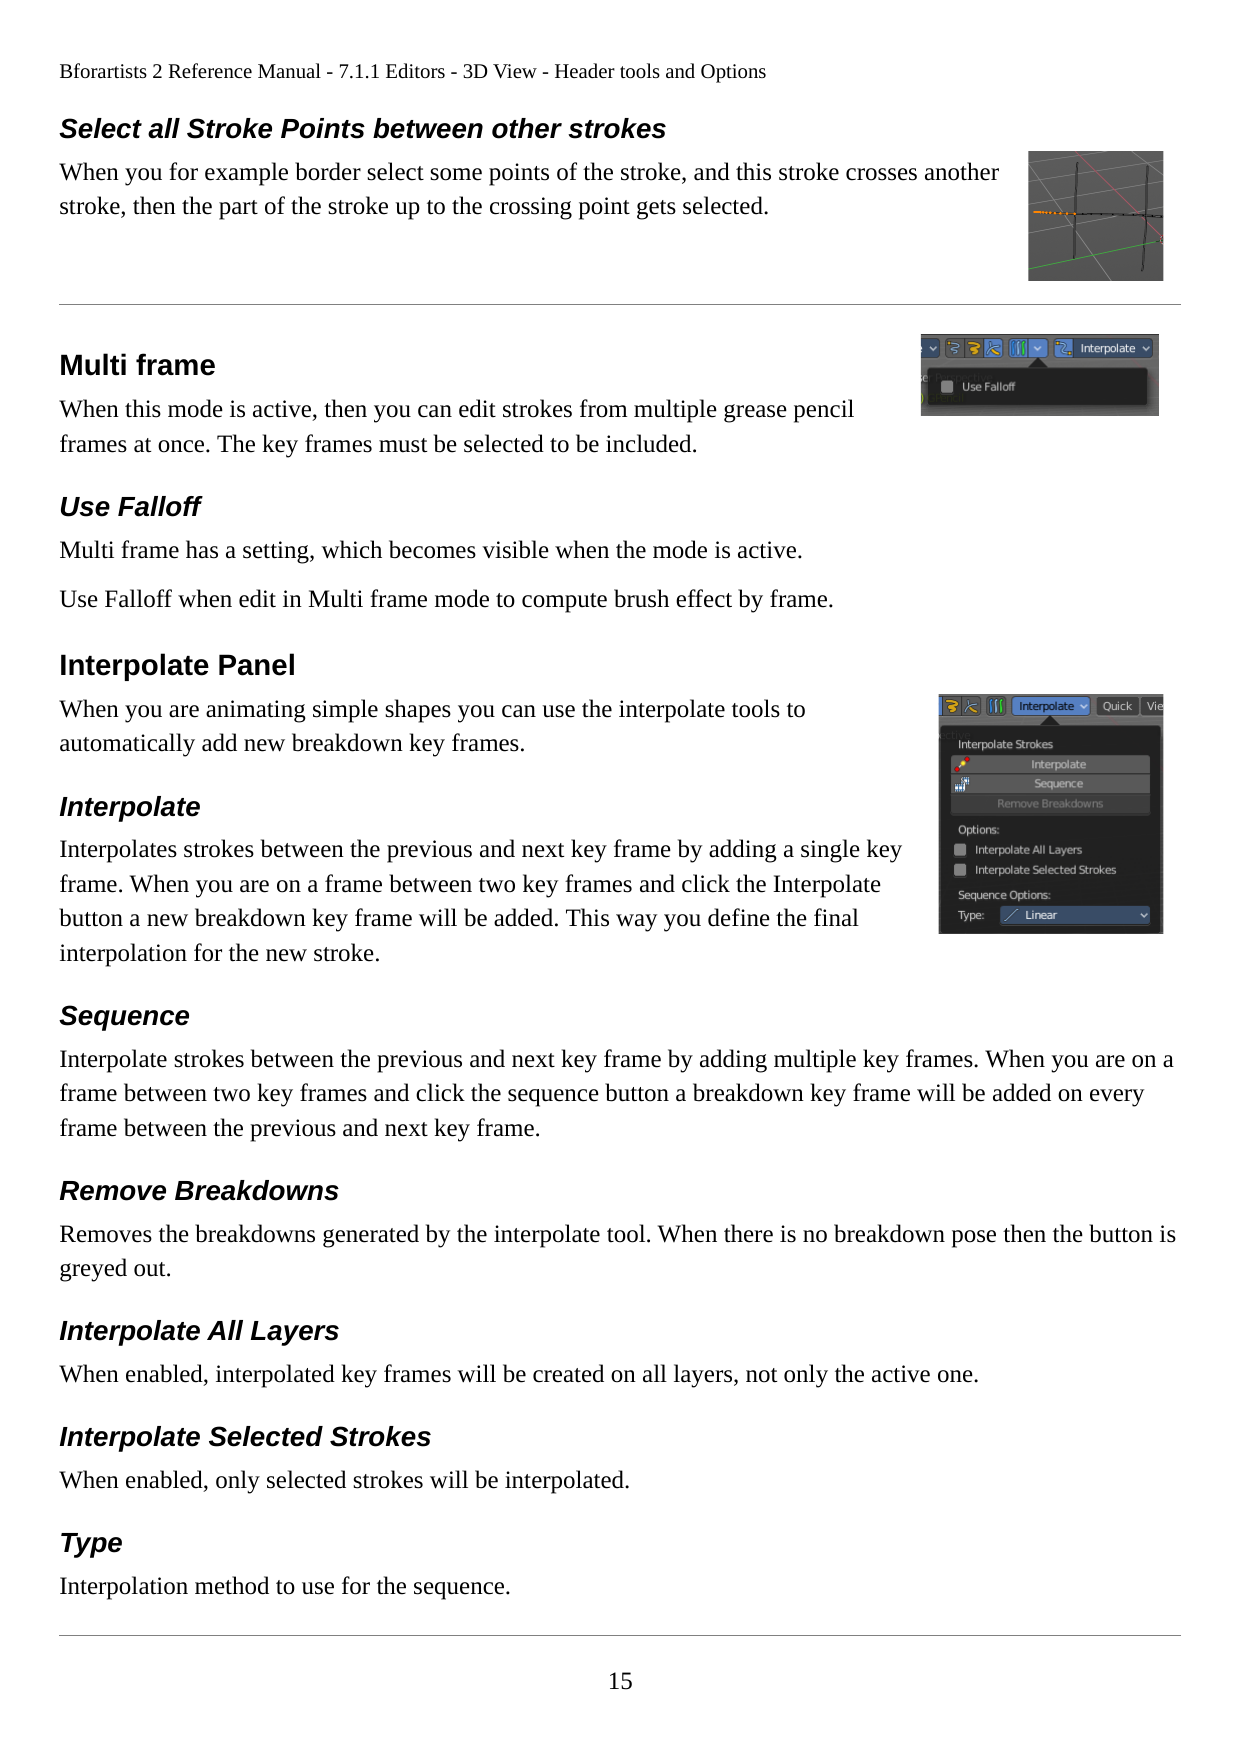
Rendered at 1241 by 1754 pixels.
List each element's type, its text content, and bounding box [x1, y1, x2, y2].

subtitle Remove Breakdowns [59, 1174, 1181, 1206]
subtitle Interpolate All Layers [59, 1315, 1181, 1347]
text When enabled, only selected strokes will be interpolated. [59, 1465, 1181, 1494]
text Interpolates strokes between the previous and next key frame by adding a single key frame. When you are on a frame between two key frames and click the Interpolate button a new breakdown key frame will be added. This way you define the final interpolation for the new stroke. [59, 834, 1181, 967]
subtitle Use Falloff [59, 491, 1181, 522]
text When enabled, interpolated key frames will be created on all layers, not only the active one. [59, 1359, 1181, 1388]
text When this mode is active, then you can edit strokes from multiple grease pencil frames at once. The key frames must be selected to be included. [59, 394, 1181, 458]
text When you for example border select some points of the stroke, and this stroke crosses another stroke, then the part of the stroke up to the crossing point gets selected. [59, 157, 1028, 220]
subtitle [1164, 790, 1181, 822]
text Interpolation method to use for the sequence. [59, 1571, 1181, 1600]
text Interpolate strokes between the previous and next key frame by adding multiple key frames. When you are on a frame between two key frames and click the sequence button a breakdown key frame will be added on every frame between the previous and next key frame. [59, 1044, 1181, 1141]
subtitle Select all Stroke Points between other strokes [59, 113, 1181, 144]
text Use Falloff when edit in Multi frame mode to compute brush effect by frame. [59, 584, 1181, 613]
subtitle Type [59, 1527, 1181, 1558]
subtitle Multi frame [59, 348, 920, 382]
subtitle Interpolate Panel [59, 648, 1181, 681]
text Multi frame has a setting, which becomes visible when the mode is active. [59, 535, 1181, 564]
picture [1028, 151, 1164, 281]
picture [938, 694, 1164, 934]
text Removes the breakdowns generated by the interpolate tool. When there is no breakdown pose then the button is greyed out. [59, 1219, 1181, 1282]
subtitle [1159, 348, 1181, 382]
picture [920, 334, 1159, 416]
text When you are animating simple shapes you can use the interpolate tools to automatically add new breakdown key frames. [59, 694, 938, 757]
subtitle Interpolate Selected Strokes [59, 1421, 1181, 1452]
subtitle Sequence [59, 999, 1181, 1031]
subtitle Interpolate [59, 790, 938, 822]
